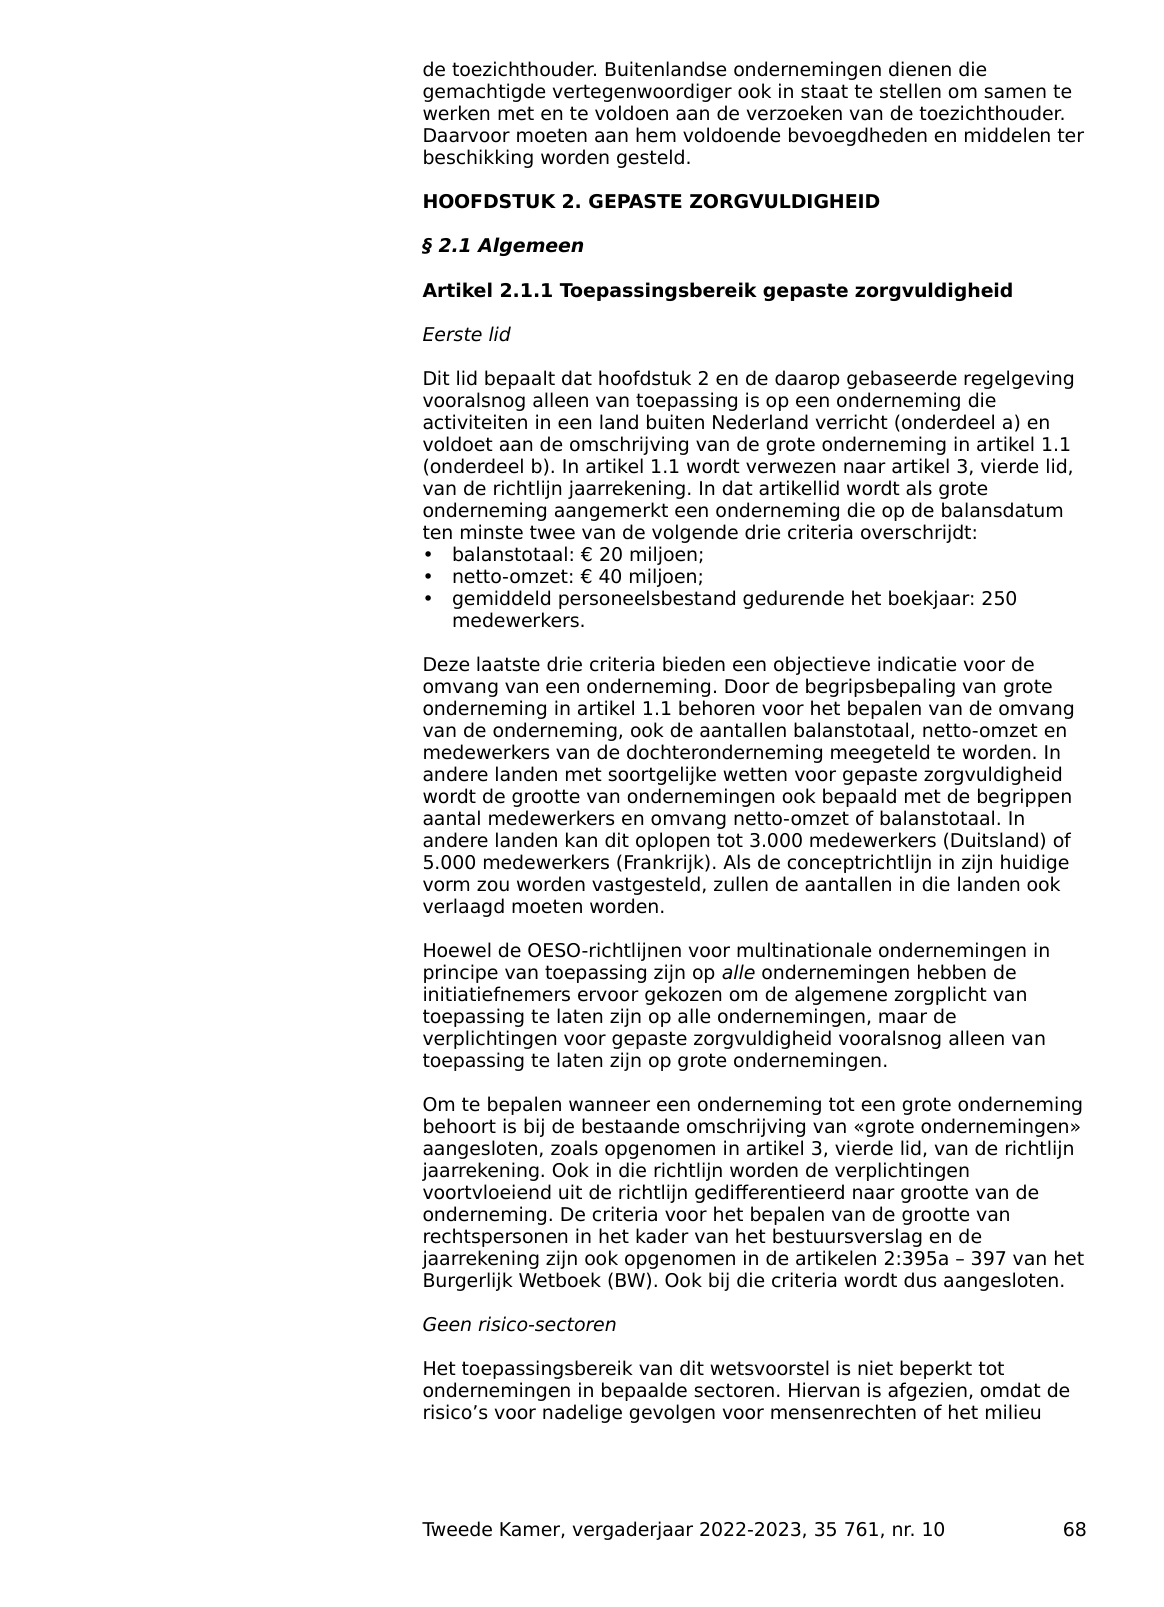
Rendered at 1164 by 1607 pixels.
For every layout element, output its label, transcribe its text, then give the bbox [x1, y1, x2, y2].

text Hoewel de OESO-richtlijnen voor multinationale ondernemingen in principe van toepassing zijn op alle ondernemingen hebben de initiatiefnemers ervoor gekozen om de algemene zorgplicht van toepassing te laten zijn op alle ondernemingen, maar de verplichtingen voor gepaste zorgvuldigheid vooralsnog alleen van toepassing te laten zijn op grote ondernemingen. [422, 940, 1087, 1072]
subtitle Artikel 2.1.1 Toepassingsbereik gepaste zorgvuldigheid [422, 279, 1087, 301]
text de toezichthouder. Buitenlandse ondernemingen dienen die gemachtigde vertegenwoordiger ook in staat te stellen om samen te werken met en te voldoen aan de verzoeken van de toezichthouder. Daarvoor moeten aan hem voldoende bevoegdheden en middelen ter beschikking worden gesteld. [422, 59, 1087, 169]
text Om te bepalen wanneer een onderneming tot een grote onderneming behoort is bij de bestaande omschrijving van «grote ondernemingen» aangesloten, zoals opgenomen in artikel 3, vierde lid, van de richtlijn jaarrekening. Ook in die richtlijn worden de verplichtingen voortvloeiend uit de richtlijn gedifferentieerd naar grootte van de onderneming. De criteria voor het bepalen van de grootte van rechtspersonen in het kader van het bestuursverslag en de jaarrekening zijn ook opgenomen in de artikelen 2:395a – 397 van het Burgerlijk Wetboek (BW). Ook bij die criteria wordt dus aangesloten. [422, 1094, 1087, 1292]
text • balanstotaal: € 20 miljoen; [422, 544, 1087, 566]
subtitle Geen risico-sectoren [422, 1314, 1087, 1336]
subtitle Eerste lid [422, 324, 1087, 346]
text Het toepassingsbereik van dit wetsvoorstel is niet beperkt tot ondernemingen in bepaalde sectoren. Hiervan is afgezien, omdat de risico’s voor nadelige gevolgen voor mensenrechten of het milieu [422, 1358, 1087, 1424]
text Dit lid bepaalt dat hoofdstuk 2 en de daarop gebaseerde regelgeving vooralsnog alleen van toepassing is op een onderneming die activiteiten in een land buiten Nederland verricht (onderdeel a) en voldoet aan de omschrijving van de grote onderneming in artikel 1.1 (onderdeel b). In artikel 1.1 wordt verwezen naar artikel 3, vierde lid, van de richtlijn jaarrekening. In dat artikellid wordt als grote onderneming aangemerkt een onderneming die op de balansdatum ten minste twee van de volgende drie criteria overschrijdt: [422, 368, 1087, 544]
text • netto-omzet: € 40 miljoen; [422, 566, 1087, 588]
subtitle HOOFDSTUK 2. GEPASTE ZORGVULDIGHEID [422, 191, 1087, 213]
text Deze laatste drie criteria bieden een objectieve indicatie voor de omvang van een onderneming. Door de begripsbepaling van grote onderneming in artikel 1.1 behoren voor het bepalen van de omvang van de onderneming, ook de aantallen balanstotaal, netto-omzet en medewerkers van de dochteronderneming meegeteld te worden. In andere landen met soortgelijke wetten voor gepaste zorgvuldigheid wordt de grootte van ondernemingen ook bepaald met de begrippen aantal medewerkers en omvang netto-omzet of balanstotaal. In andere landen kan dit oplopen tot 3.000 medewerkers (Duitsland) of 5.000 medewerkers (Frankrijk). Als de conceptrichtlijn in zijn huidige vorm zou worden vastgesteld, zullen de aantallen in die landen ook verlaagd moeten worden. [422, 654, 1087, 917]
subtitle § 2.1 Algemeen [422, 235, 1087, 257]
text • gemiddeld personeelsbestand gedurende het boekjaar: 250 medewerkers. [422, 588, 1087, 632]
